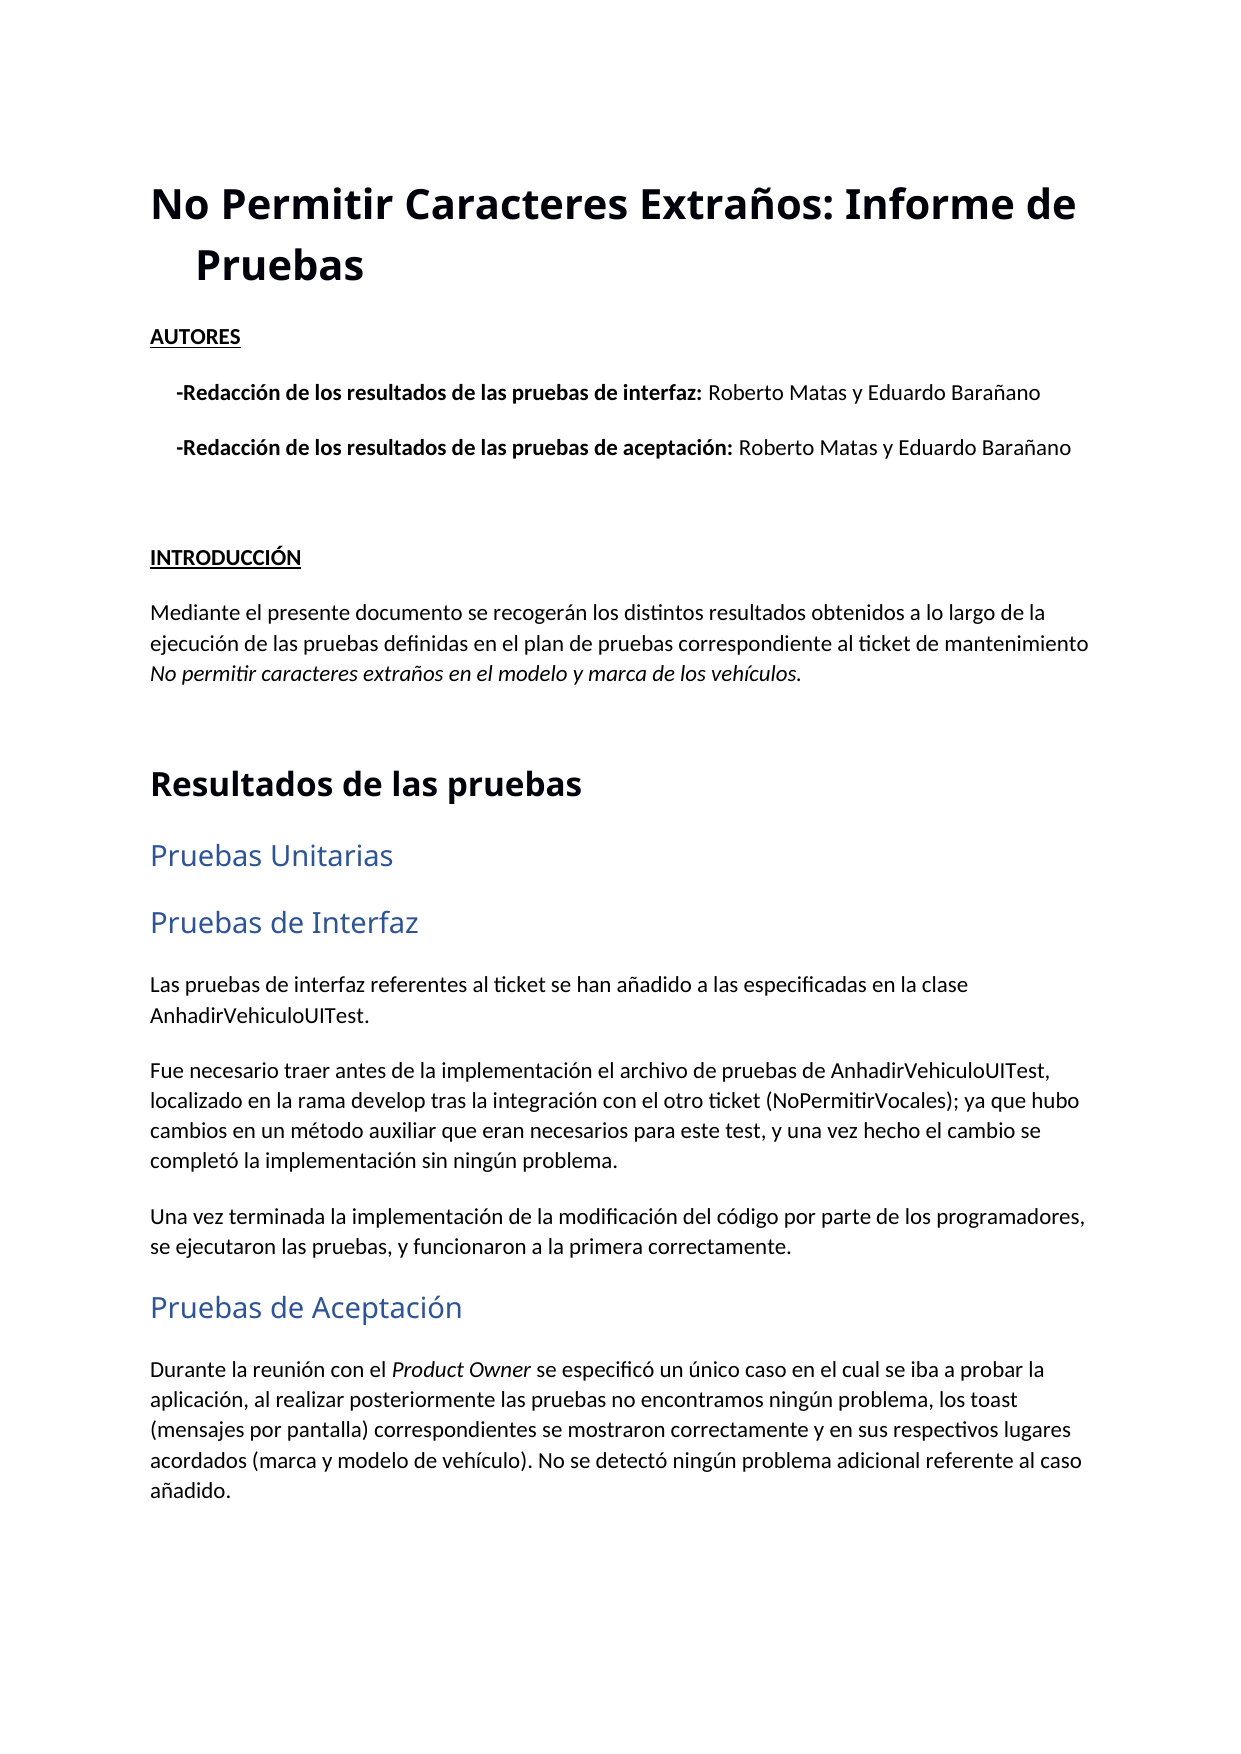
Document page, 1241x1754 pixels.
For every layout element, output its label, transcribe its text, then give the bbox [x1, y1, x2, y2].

text Una vez terminada la implementación de la modificación del código por parte de los programadores, se ejecutaron las pruebas, y funcionaron a la primera correctamente. [150, 1202, 1090, 1260]
text Mediante el presente documento se recogerán los distintos resultados obtenidos a lo largo de la ejecución de las pruebas definidas en el plan de pruebas correspondiente al ticket de mantenimiento No permitir caracteres extraños en el modelo y marca de los vehículos. [150, 598, 1090, 687]
text AUTORES [150, 322, 1090, 351]
subtitle Resultados de las pruebas [150, 761, 1090, 806]
text INTRODUCCIÓN [150, 543, 1090, 571]
subtitle Pruebas Unitarias [150, 835, 1090, 875]
text -Redacción de los resultados de las pruebas de interfaz: Roberto Matas y Eduardo Barañano [176, 378, 1090, 406]
subtitle Pruebas de Interfaz [150, 903, 1090, 942]
text Fue necesario traer antes de la implementación el archivo de pruebas de AnhadirVehiculoUITest, localizado en la rama develop tras la integración con el otro ticket (NoPermitirVocales); ya que hubo cambios en un método auxiliar que eran necesarios para este test, y una vez hecho el cambio se completó la implementación sin ningún problema. [150, 1056, 1090, 1175]
text -Redacción de los resultados de las pruebas de aceptación: Roberto Matas y Eduardo Barañano [176, 433, 1090, 461]
text Las pruebas de interfaz referentes al ticket se han añadido a las especificadas en la clase AnhadirVehiculoUITest. [150, 971, 1090, 1029]
subtitle No Permitir Caracteres Extraños: Informe de Pruebas [150, 175, 1090, 293]
text Durante la reunión con el Product Owner se especificó un único caso en el cual se iba a probar la aplicación, al realizar posteriormente las pruebas no encontramos ningún problema, los toast (mensajes por pantalla) correspondientes se mostraron correctamente y en sus respectivos lugares acordados (marca y modelo de vehículo). No se detectó ningún problema adicional referente al caso añadido. [150, 1355, 1090, 1504]
subtitle Pruebas de Aceptación [150, 1287, 1090, 1327]
